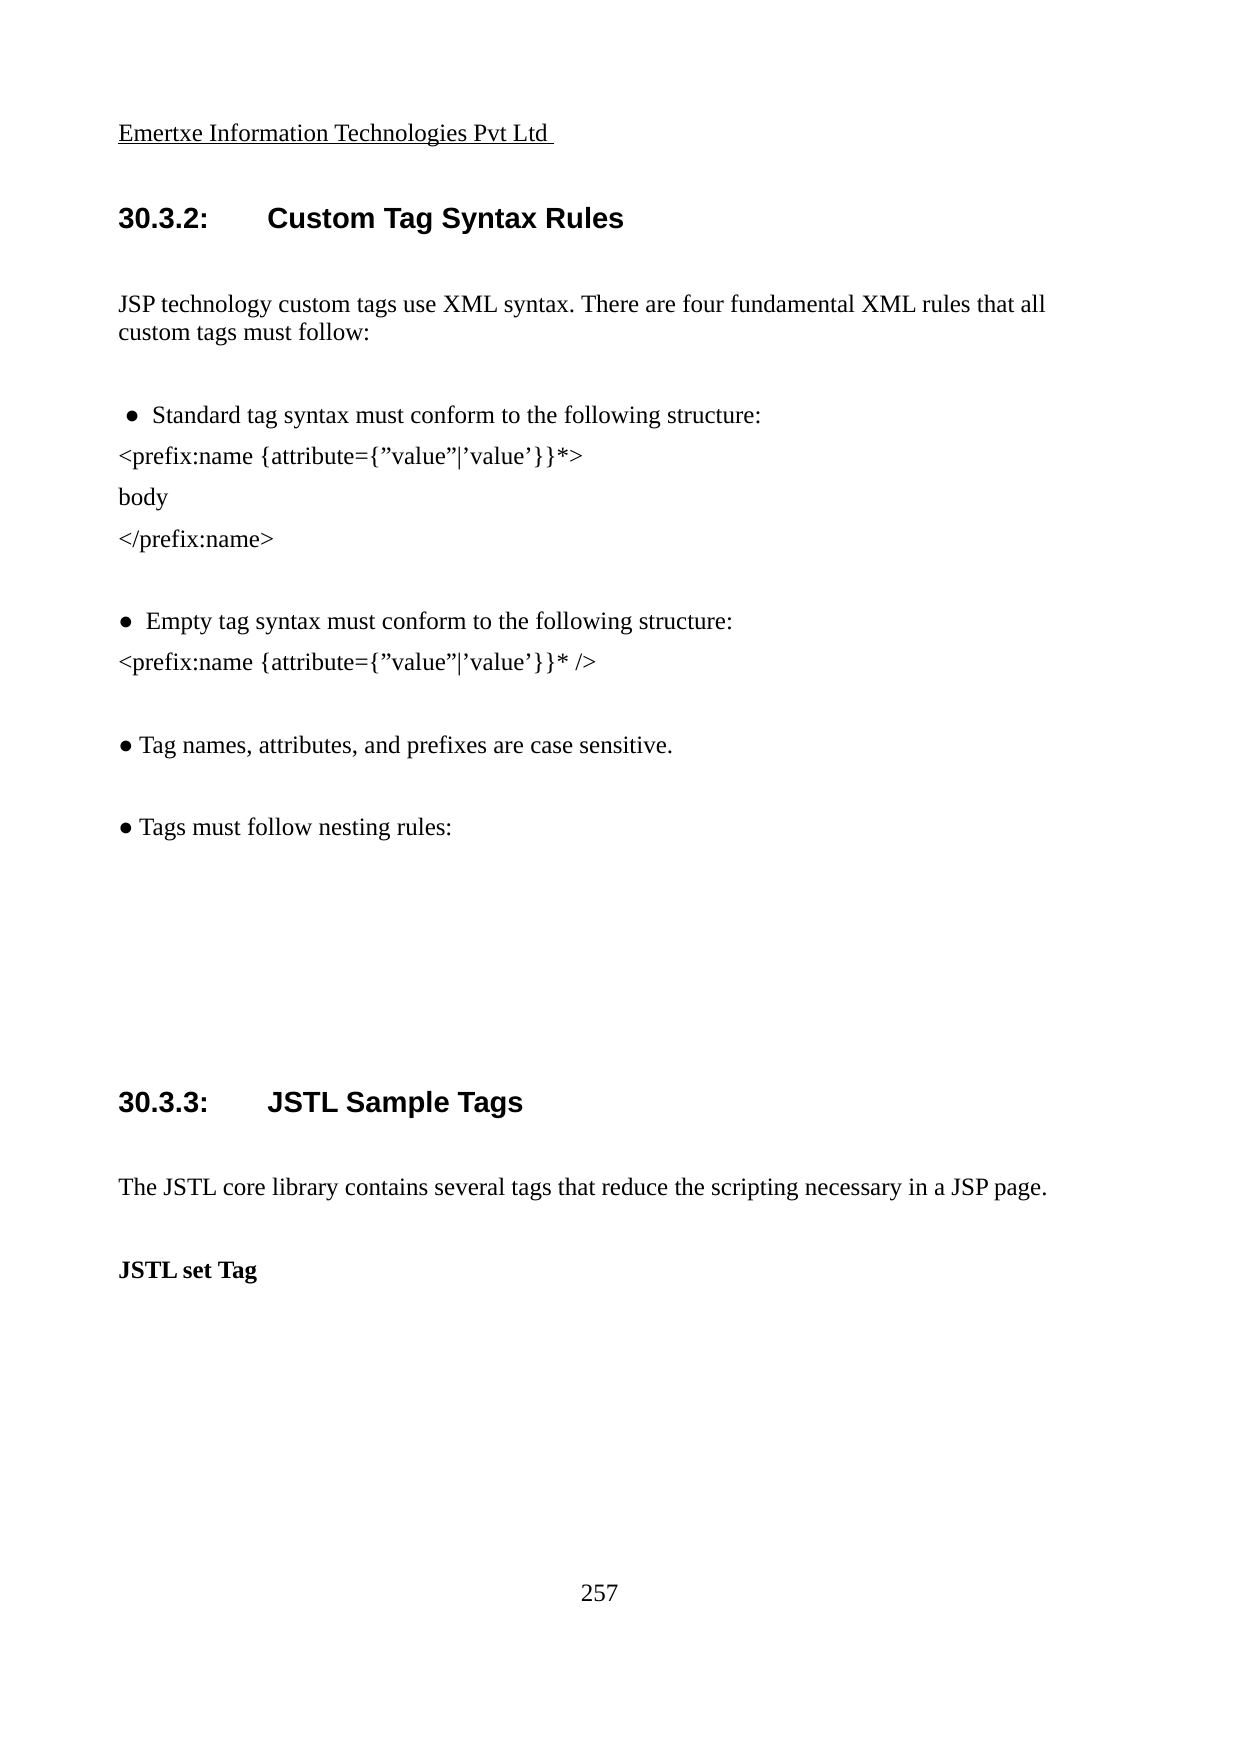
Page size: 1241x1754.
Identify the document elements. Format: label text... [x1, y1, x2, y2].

subtitle Custom Tag Syntax Rules [118, 201, 1122, 235]
text body [118, 482, 1122, 511]
text ● Standard tag syntax must conform to the following structure: [118, 400, 1122, 429]
text The JSTL core library contains several tags that reduce the scripting necessary in a JSP page. [118, 1172, 1122, 1201]
text ● Empty tag syntax must conform to the following structure: [118, 606, 1122, 635]
text ● Tags must follow nesting rules: [118, 812, 1122, 841]
text <prefix:name {attribute={”value”|’value’}}* /> [118, 647, 1122, 676]
text ● Tag names, attributes, and prefixes are case sensitive. [118, 730, 1122, 759]
text <prefix:name {attribute={”value”|’value’}}*> [118, 441, 1122, 470]
text </prefix:name> [118, 524, 1122, 552]
subtitle JSTL Sample Tags [118, 1085, 1122, 1118]
text JSP technology custom tags use XML syntax. There are four fundamental XML rules that all custom tags must follow: [118, 289, 1122, 346]
text JSTL set Tag [118, 1255, 1122, 1283]
